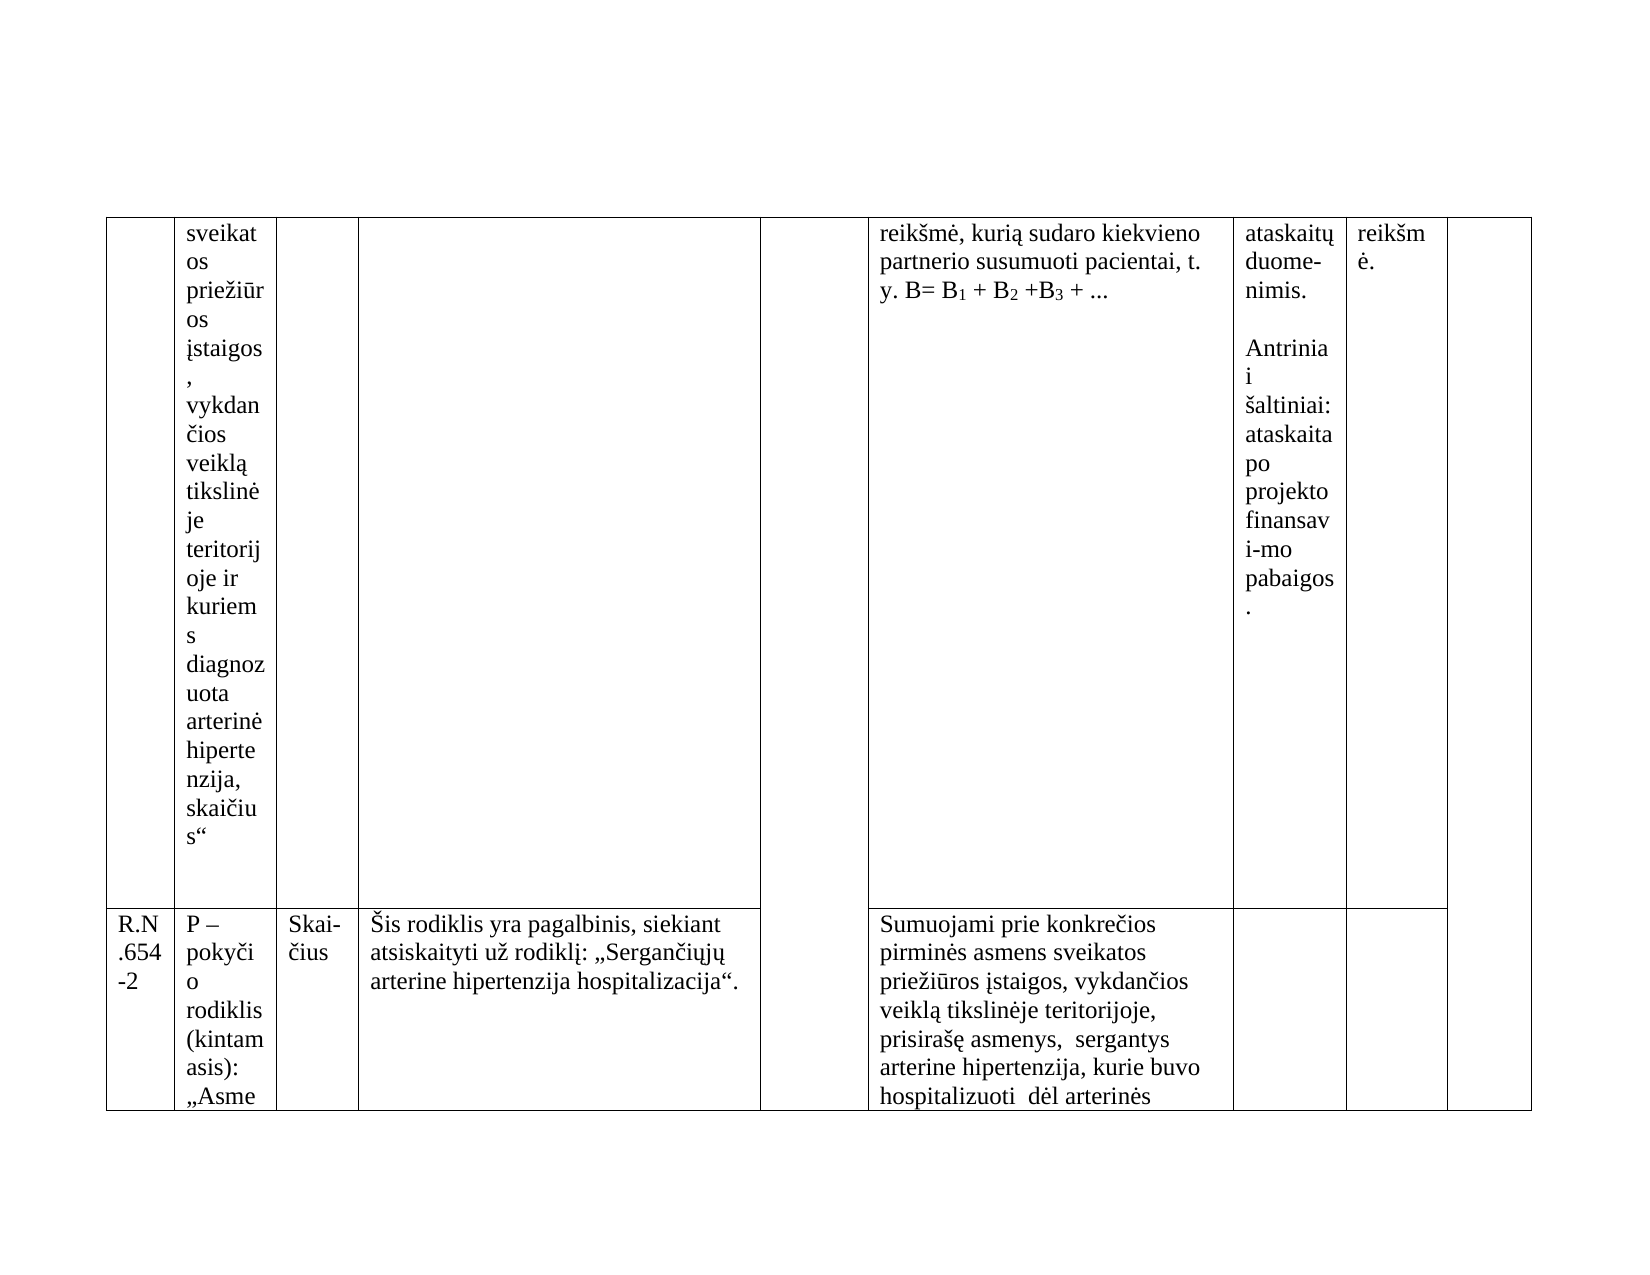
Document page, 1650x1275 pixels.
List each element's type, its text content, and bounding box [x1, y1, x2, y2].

table_cell [1234, 909, 1346, 1110]
table_cell [277, 218, 358, 908]
table_cell Skai-čius [277, 909, 358, 1110]
table_cell [1347, 909, 1447, 1110]
table_cell reikšmė, kurią sudaro kiekvieno partnerio susumuoti pacientai, t. y. B= B1 + B2 +B3 + ... [869, 218, 1233, 908]
table_cell Sumuojami prie konkrečios pirminės asmens sveikatos priežiūros įstaigos, vykdančios veiklą tikslinėje teritorijoje, prisirašę asmenys, sergantys arterine hipertenzija, kurie buvo hospitalizuoti dėl arterinės [869, 909, 1233, 1110]
table_cell [107, 218, 174, 908]
table_cell R.N.654 -2 [107, 909, 174, 1110]
table_cell sveikatos priežiūros įstaigos, vykdančios veiklą tikslinėje teritorijoje ir kuriems diagnozuota arterinė hipertenzija, skaičius“ [175, 218, 276, 908]
table_cell [359, 218, 760, 908]
table_cell Šis rodiklis yra pagalbinis, siekiant atsiskaityti už rodiklį: „Sergančiųjų arterine hipertenzija hospitalizacija“. [359, 909, 760, 1110]
table_cell P – pokyčio rodiklis (kintamasis): „Asme [175, 909, 276, 1110]
table_cell ataskaitų duome-nimis. Antriniai šaltiniai: ataskaita po projekto finansavi-mo pabaigos. [1234, 218, 1346, 908]
table_cell [761, 218, 868, 1110]
table_cell [1448, 218, 1531, 1110]
table_cell reikšmė. [1347, 218, 1447, 908]
